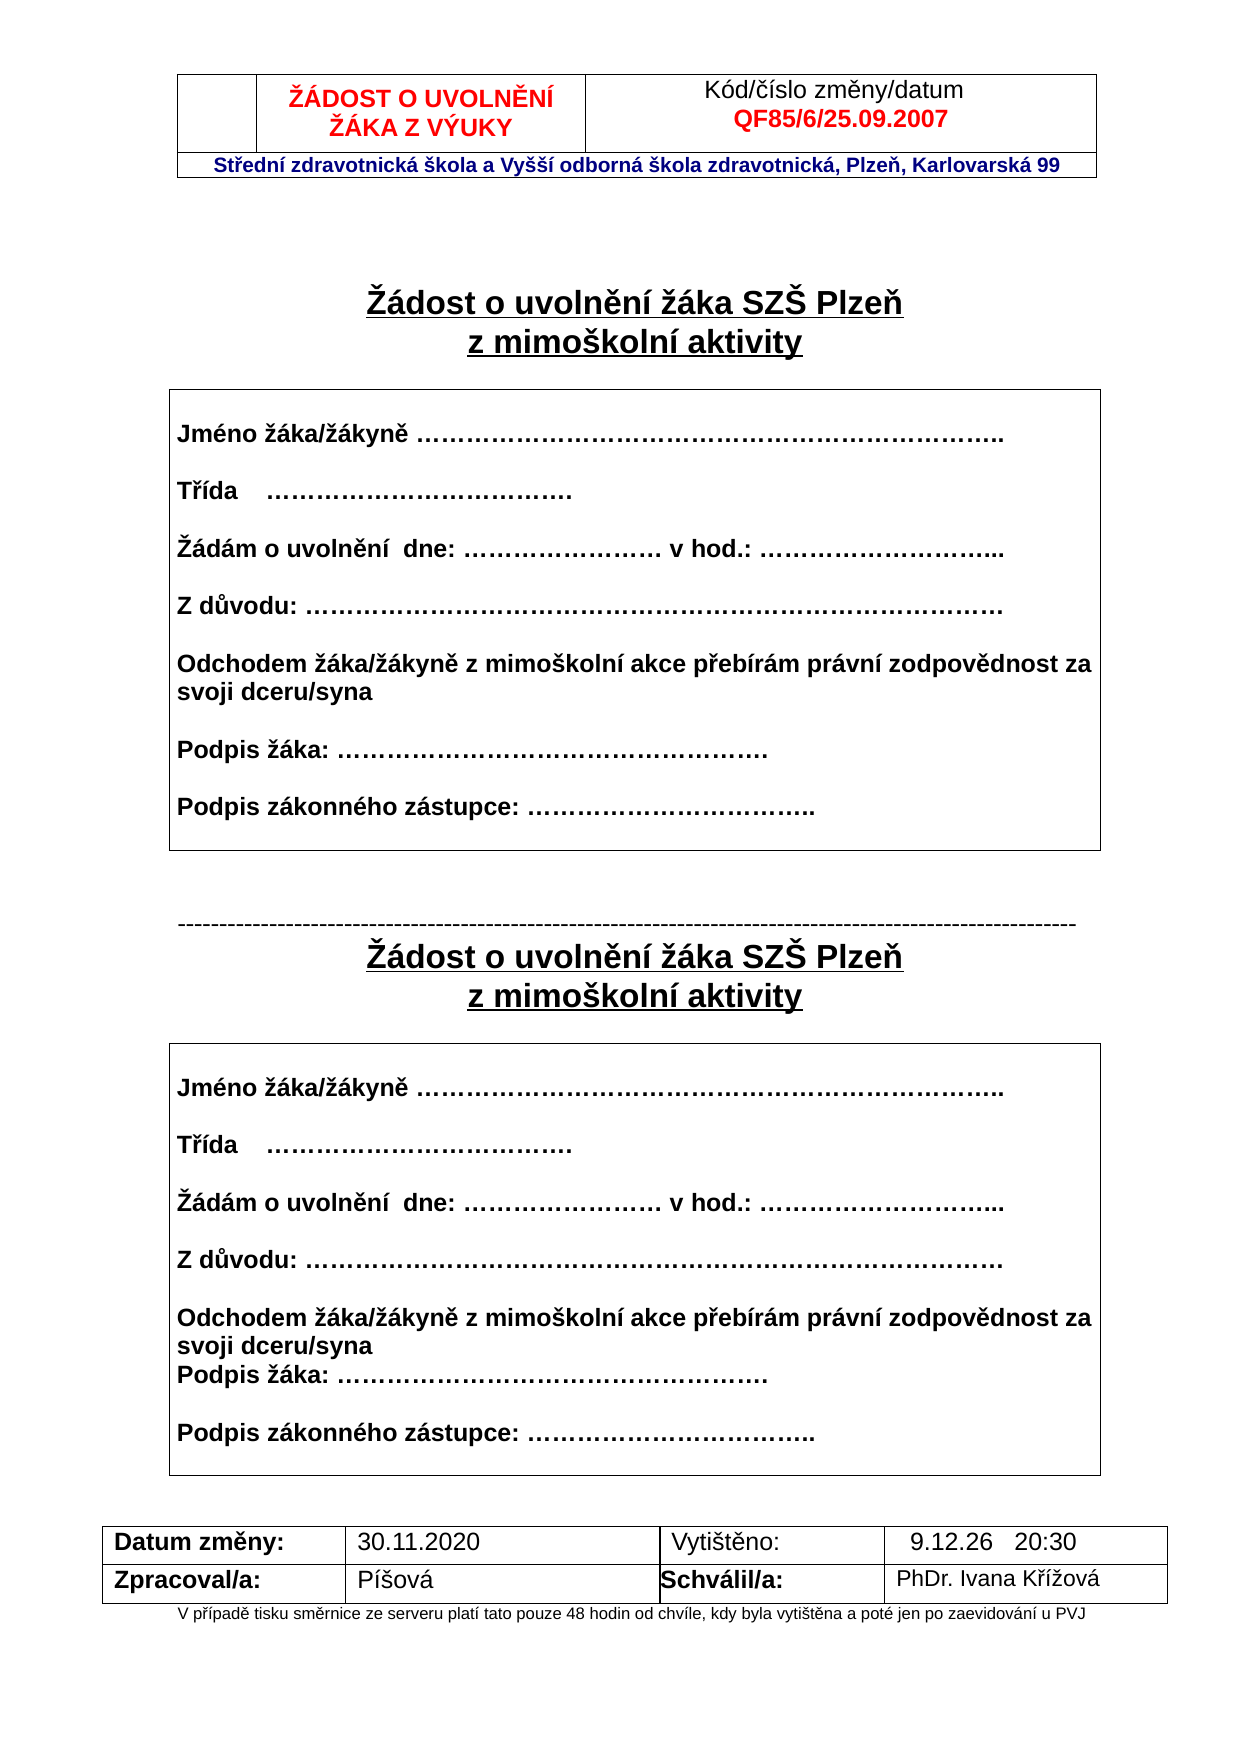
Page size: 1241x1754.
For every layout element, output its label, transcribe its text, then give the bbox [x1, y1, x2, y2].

text Žádost o uvolnění žáka SZŠ Plzeň [177, 937, 1092, 976]
text Žádost o uvolnění žáka SZŠ Plzeň [177, 283, 1092, 322]
table_header Jméno žáka/žákyně …………………………………………………………….. Třída ………………………………. Žádám o uvolnění dne: …………………… v hod.: ………………………... Z důvodu: ………………………………………………………………………… Odchodem žáka/žákyně z mimoškolní akce přebírám právní zodpovědnost za svoji dceru/syna Podpis žáka: ……………………………………………. Podpis zákonného zástupce: …………………………….. [170, 1044, 1100, 1475]
text z mimoškolní aktivity [177, 976, 1092, 1014]
table_header Jméno žáka/žákyně …………………………………………………………….. Třída ………………………………. Žádám o uvolnění dne: …………………… v hod.: ………………………... Z důvodu: ………………………………………………………………………… Odchodem žáka/žákyně z mimoškolní akce přebírám právní zodpovědnost za svoji dceru/syna Podpis žáka: ……………………………………………. Podpis zákonného zástupce: …………………………….. [170, 390, 1100, 850]
text z mimoškolní aktivity [177, 322, 1092, 360]
text ------------------------------------------------------------------------------------------------------------ [177, 908, 1092, 937]
